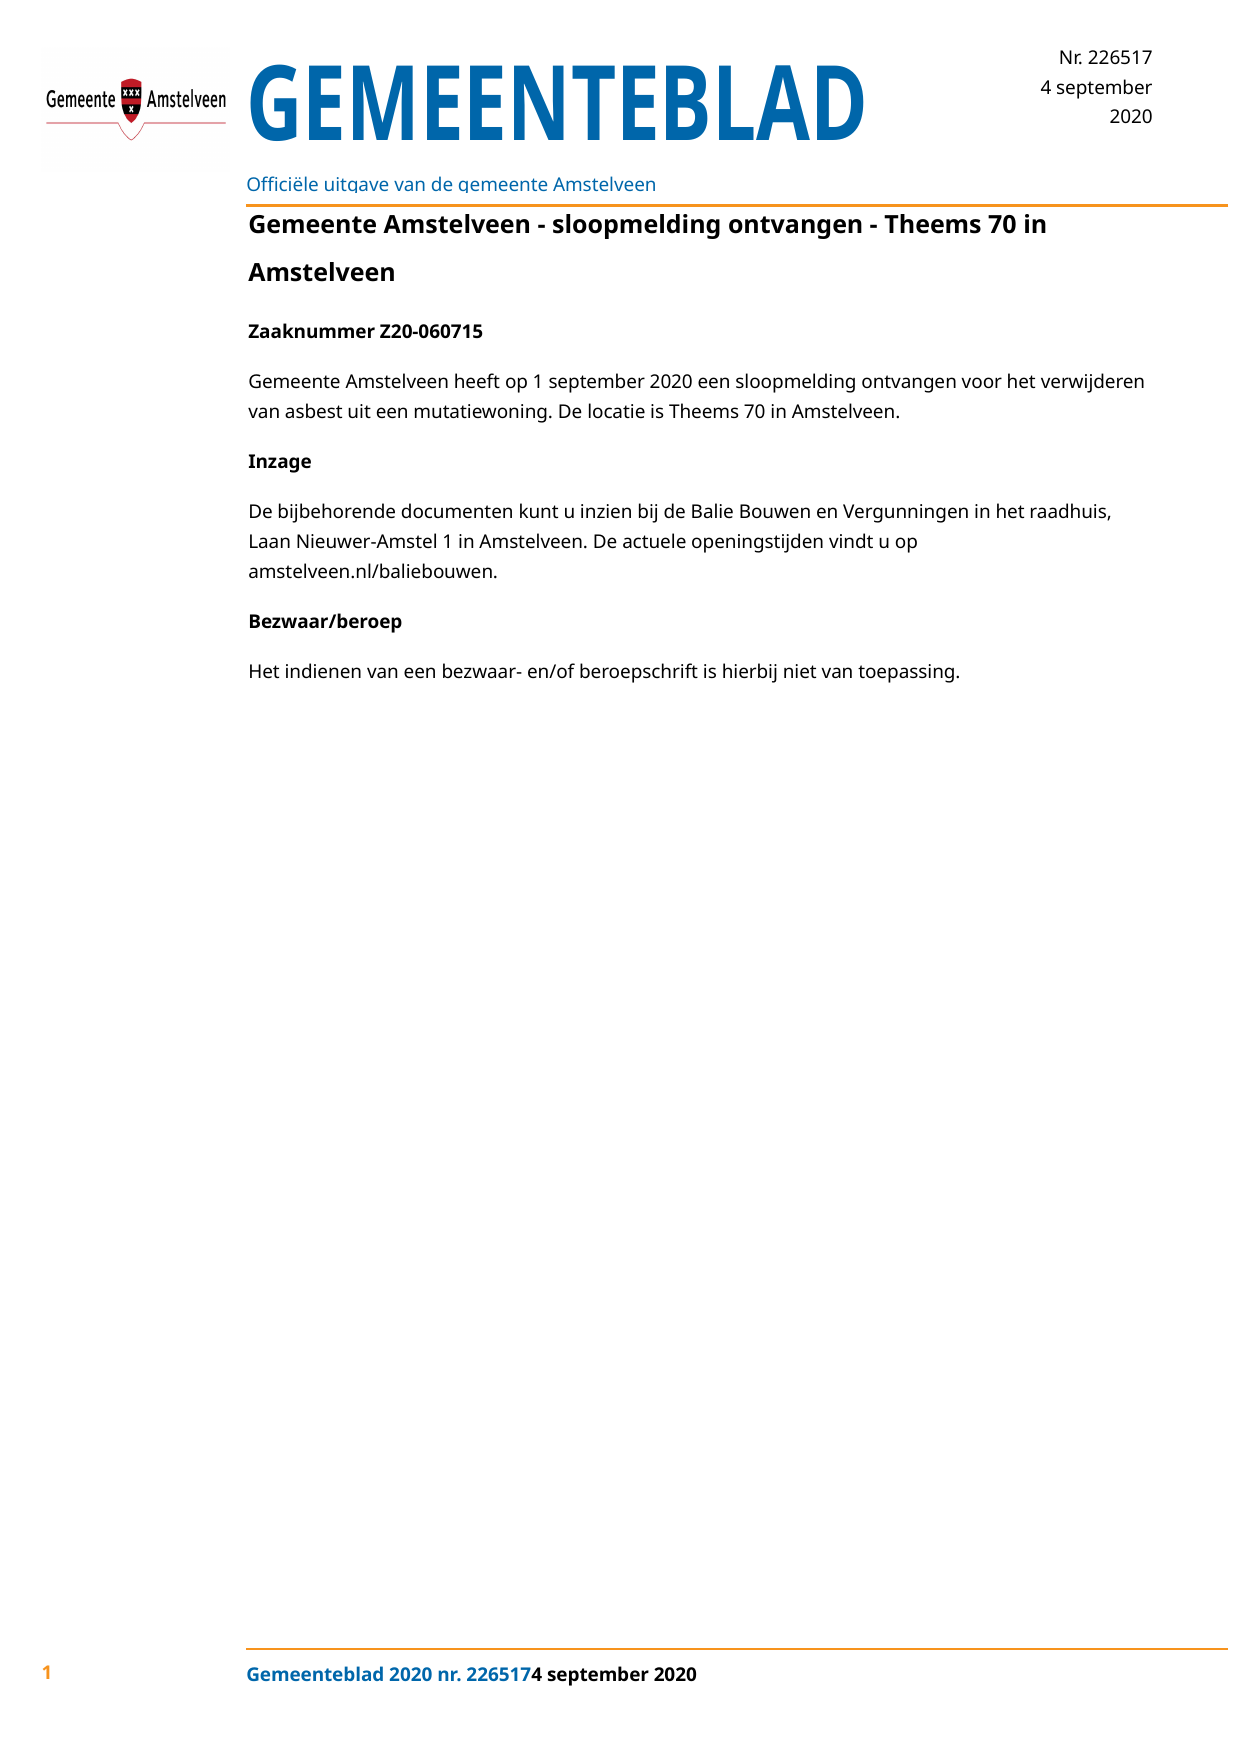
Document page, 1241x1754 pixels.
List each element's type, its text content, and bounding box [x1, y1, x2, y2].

text Zaaknummer Z20-060715 [248, 318, 1152, 344]
picture [41, 47, 231, 172]
text Inzage [248, 448, 1152, 474]
text Het indienen van een bezwaar- en/of beroepschrift is hierbij niet van toepassing. [248, 659, 1152, 684]
text Gemeente Amstelveen - sloopmelding ontvangen - Theems 70 in Amstelveen [248, 207, 1152, 288]
text Bezwaar/beroep [248, 608, 1152, 634]
text Gemeente Amstelveen heeft op 1 september 2020 een sloopmelding ontvangen voor het verwijderen van asbest uit een mutatiewoning. De locatie is Theems 70 in Amstelveen. [248, 368, 1152, 424]
text De bijbehorende documenten kunt u inzien bij de Balie Bouwen en Vergunningen in het raadhuis, Laan Nieuwer-Amstel 1 in Amstelveen. De actuele openingstijden vindt u op amstelveen.nl/baliebouwen. [248, 499, 1152, 584]
